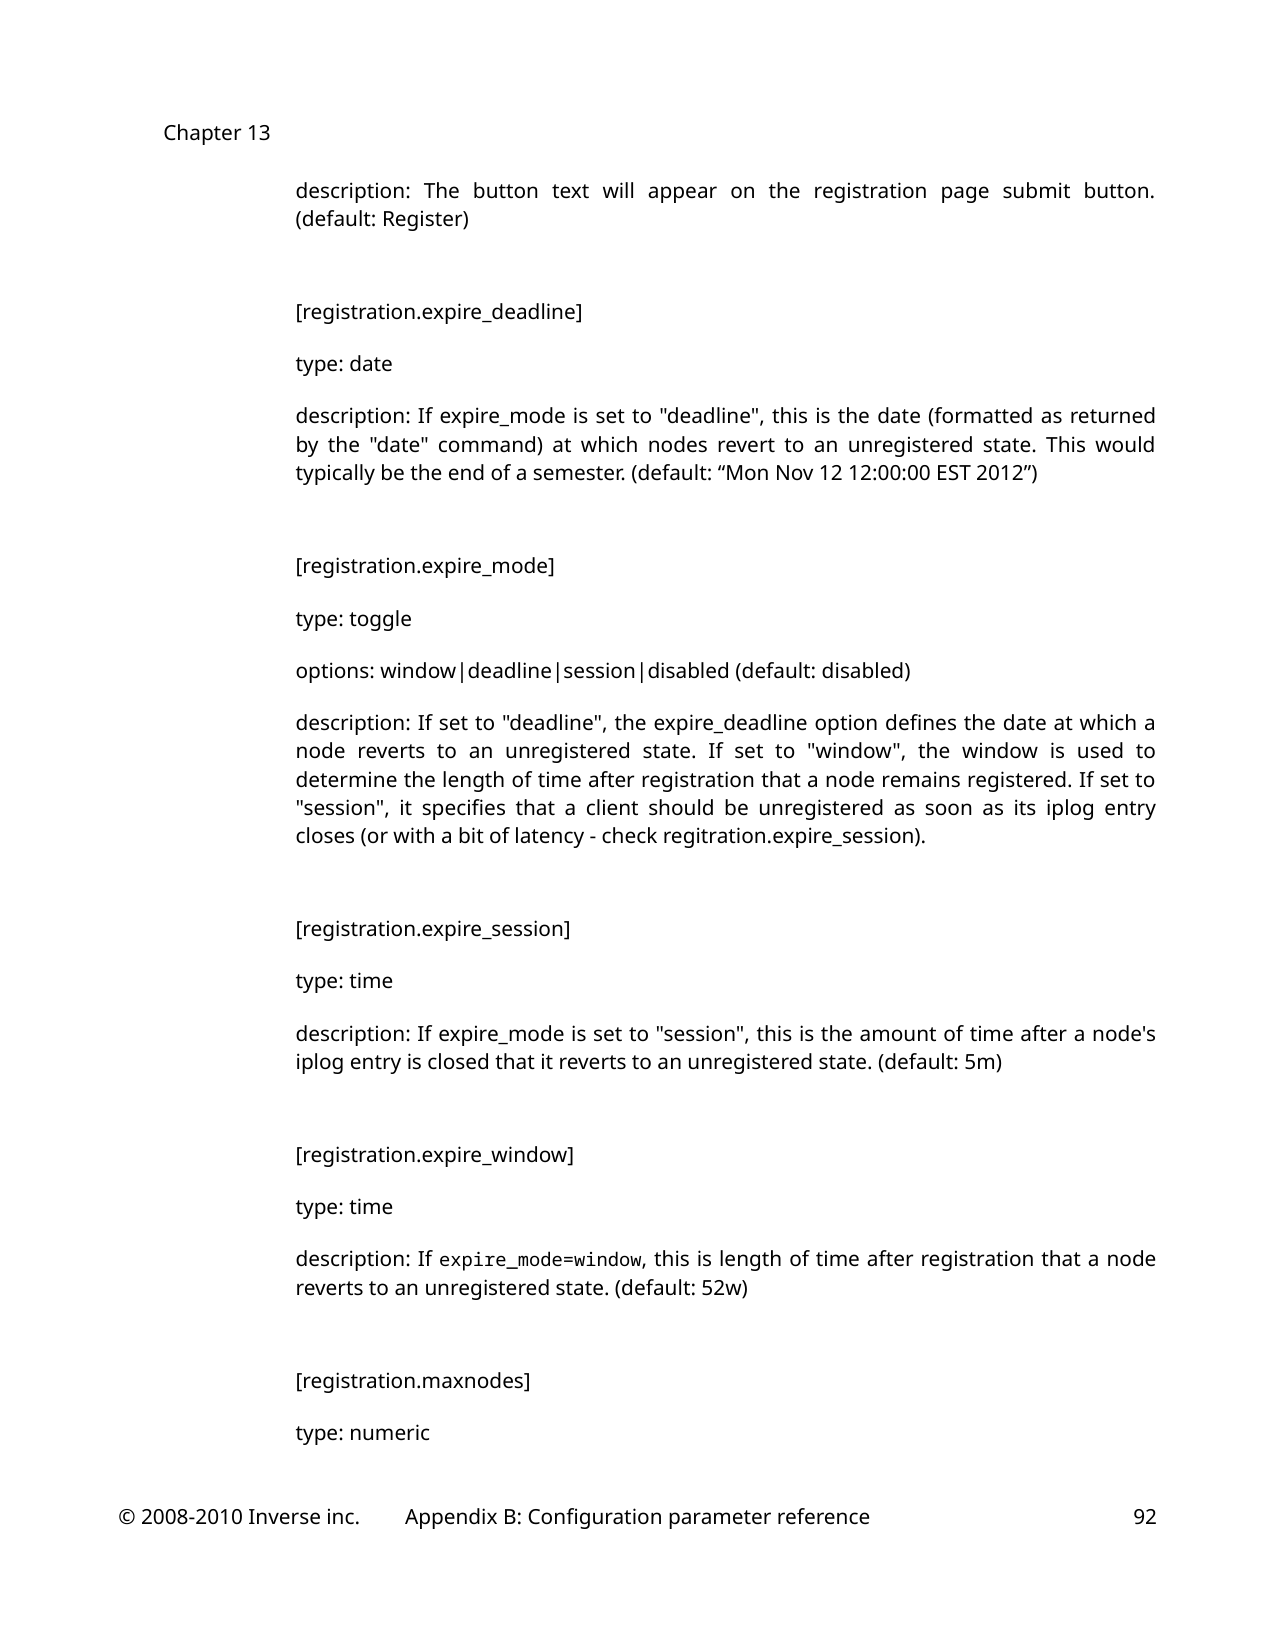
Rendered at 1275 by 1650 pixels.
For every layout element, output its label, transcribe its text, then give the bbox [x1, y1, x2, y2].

text [registration.expire_mode] [295, 552, 1157, 580]
text [registration.expire_window] [295, 1140, 1157, 1169]
text description: If expire_mode is set to "session", this is the amount of time after a node's iplog entry is closed that it reverts to an unregistered state. (default: 5m) [295, 1019, 1157, 1076]
text type: toggle [295, 604, 1157, 632]
text [registration.maxnodes] [295, 1366, 1157, 1394]
text description: If set to "deadline", the expire_deadline option defines the date at which a node reverts to an unregistered state. If set to "window", the window is used to determine the length of time after registration that a node remains registered. If set to "session", it specifies that a client should be unregistered as soon as its iplog entry closes (or with a bit of latency - check regitration.expire_session). [295, 708, 1157, 850]
text description: If expire_mode is set to "deadline", this is the date (formatted as returned by the "date" command) at which nodes revert to an unregistered state. This would typically be the end of a semester. (default: “Mon Nov 12 12:00:00 EST 2012”) [295, 402, 1157, 487]
text type: numeric [295, 1418, 1157, 1446]
text type: time [295, 1192, 1157, 1221]
text description: The button text will appear on the registration page submit button. (default: Register) [295, 176, 1157, 233]
text options: window|deadline|session|disabled (default: disabled) [295, 656, 1157, 684]
text [registration.expire_session] [295, 914, 1157, 943]
text type: date [295, 349, 1157, 378]
text [registration.expire_deadline] [295, 297, 1157, 326]
text description: If expire_mode=window, this is length of time after registration that a node reverts to an unregistered state. (default: 52w) [295, 1244, 1157, 1301]
text type: time [295, 967, 1157, 995]
